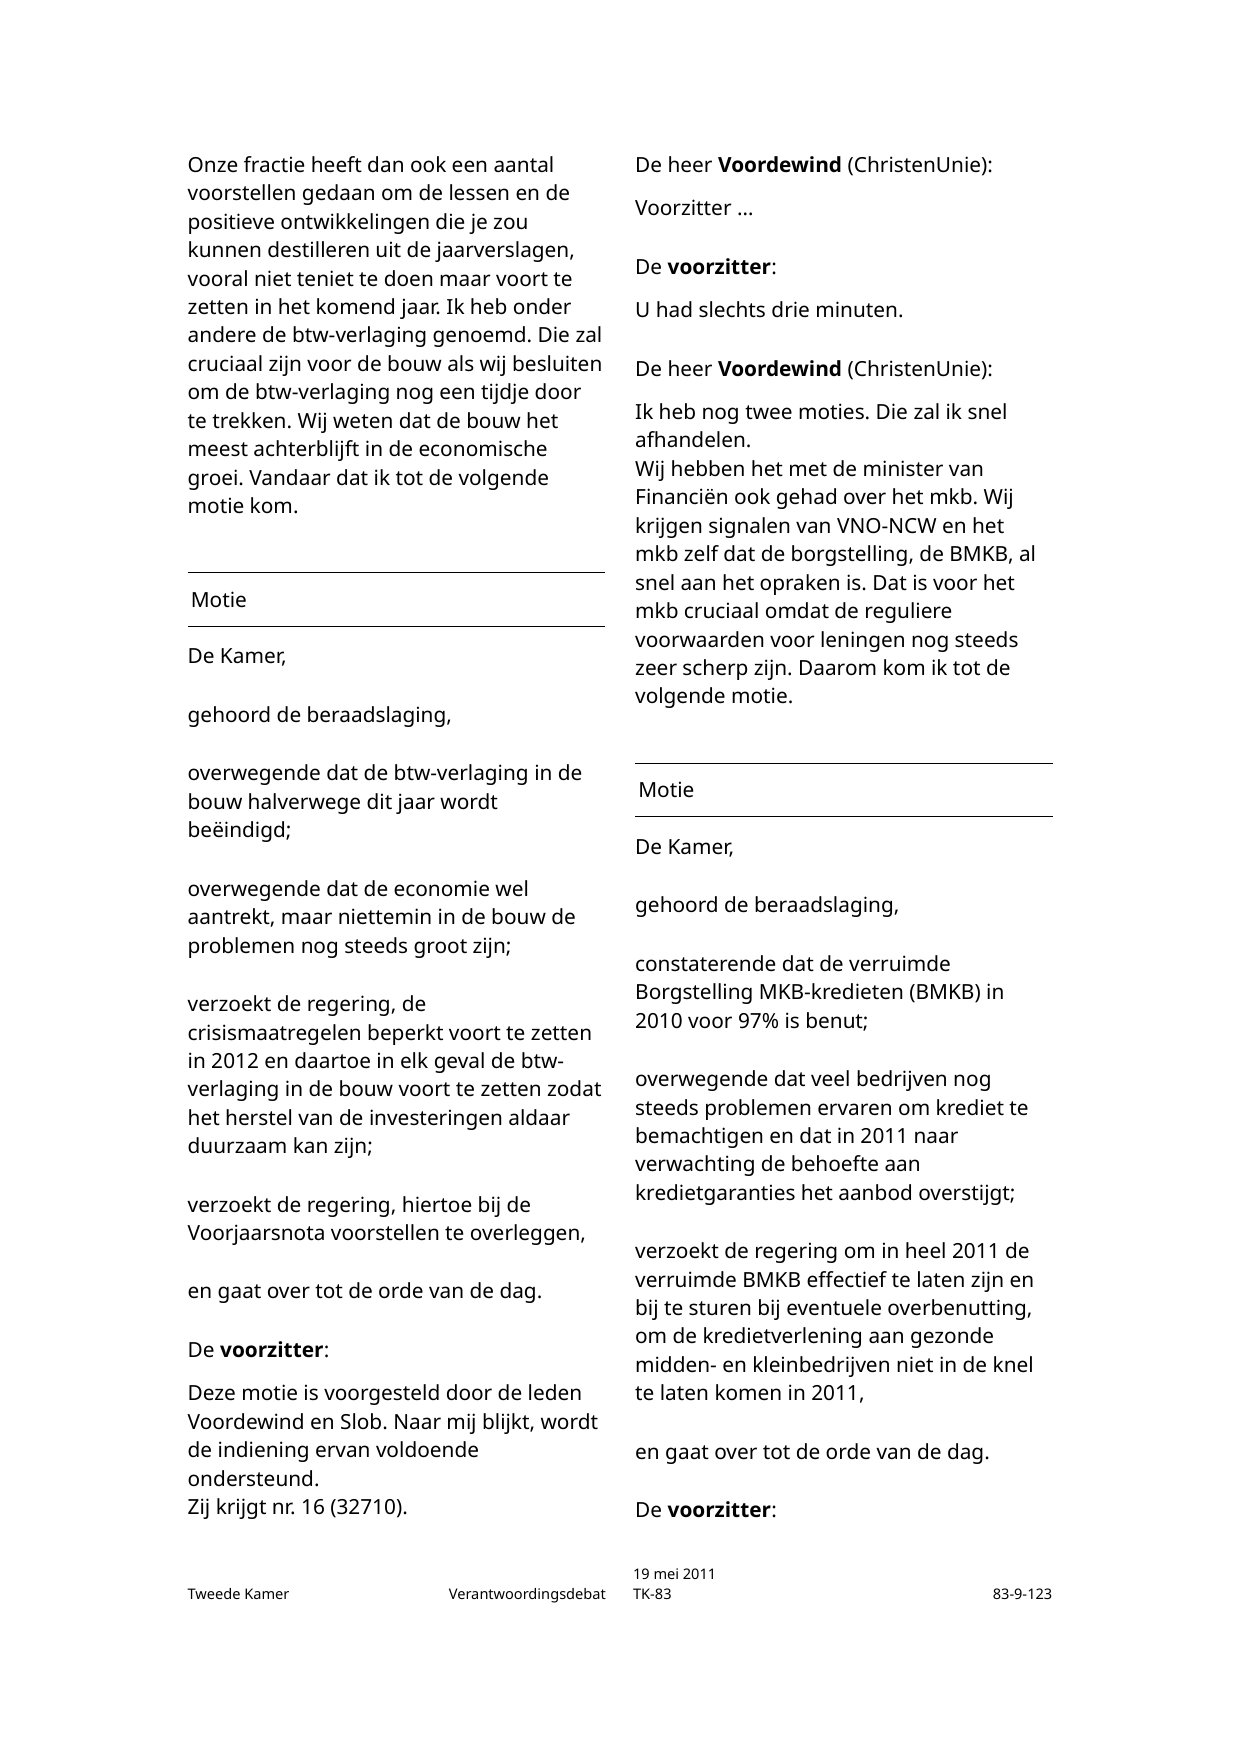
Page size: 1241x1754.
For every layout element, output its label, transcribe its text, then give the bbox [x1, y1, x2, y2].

text Onze fractie heeft dan ook een aantal voorstellen gedaan om de lessen en de positieve ontwikkelingen die je zou kunnen destilleren uit de jaarverslagen, vooral niet teniet te doen maar voort te zetten in het komend jaar. Ik heb onder andere de btw-verlaging genoemd. Die zal cruciaal zijn voor de bouw als wij besluiten om de btw-verlaging nog een tijdje door te trekken. Wij weten dat de bouw het meest achterblijft in de economische groei. Vandaar dat ik tot de volgende motie kom. [187, 150, 605, 520]
text gehoord de beraadslaging, [635, 890, 1053, 919]
text De voorzitter: [187, 1335, 605, 1363]
text overwegende dat de economie wel aantrekt, maar niettemin in de bouw de problemen nog steeds groot zijn; [187, 874, 605, 959]
subtitle Motie [187, 573, 605, 627]
text verzoekt de regering, hiertoe bij de Voorjaarsnota voorstellen te overleggen, [187, 1190, 605, 1247]
text Voorzitter … [635, 193, 1053, 222]
text De heer Voordewind (ChristenUnie): [635, 354, 1053, 382]
text De Kamer, [635, 832, 1053, 860]
text De Kamer, [187, 642, 605, 670]
text en gaat over tot de orde van de dag. [635, 1437, 1053, 1465]
text U had slechts drie minuten. [635, 295, 1053, 324]
text verzoekt de regering, de crisismaatregelen beperkt voort te zetten in 2012 en daartoe in elk geval de btw-verlaging in de bouw voort te zetten zodat het herstel van de investeringen aldaar duurzaam kan zijn; [187, 989, 605, 1160]
text en gaat over tot de orde van de dag. [187, 1277, 605, 1305]
subtitle Motie [635, 764, 1053, 816]
text Zij krijgt nr. 16 (32710). [187, 1492, 605, 1521]
text overwegende dat veel bedrijven nog steeds problemen ervaren om krediet te bemachtigen en dat in 2011 naar verwachting de behoefte aan kredietgaranties het aanbod overstijgt; [635, 1064, 1053, 1206]
text Ik heb nog twee moties. Die zal ik snel afhandelen. [635, 397, 1053, 454]
text Deze motie is voorgesteld door de leden Voordewind en Slob. Naar mij blijkt, wordt de indiening ervan voldoende ondersteund. [187, 1378, 605, 1492]
text De voorzitter: [635, 252, 1053, 280]
text gehoord de beraadslaging, [187, 700, 605, 728]
text De heer Voordewind (ChristenUnie): [635, 150, 1053, 178]
text Wij hebben het met de minister van Financiën ook gehad over het mkb. Wij krijgen signalen van VNO-NCW en het mkb zelf dat de borgstelling, de BMKB, al snel aan het opraken is. Dat is voor het mkb cruciaal omdat de reguliere voorwaarden voor leningen nog steeds zeer scherp zijn. Daarom kom ik tot de volgende motie. [635, 454, 1053, 710]
text overwegende dat de btw-verlaging in de bouw halverwege dit jaar wordt beëindigd; [187, 758, 605, 844]
text De voorzitter: [635, 1495, 1053, 1524]
text constaterende dat de verruimde Borgstelling MKB-kredieten (BMKB) in 2010 voor 97% is benut; [635, 949, 1053, 1034]
text verzoekt de regering om in heel 2011 de verruimde BMKB effectief te laten zijn en bij te sturen bij eventuele overbenutting, om de kredietverlening aan gezonde midden- en kleinbedrijven niet in de knel te laten komen in 2011, [635, 1236, 1053, 1407]
